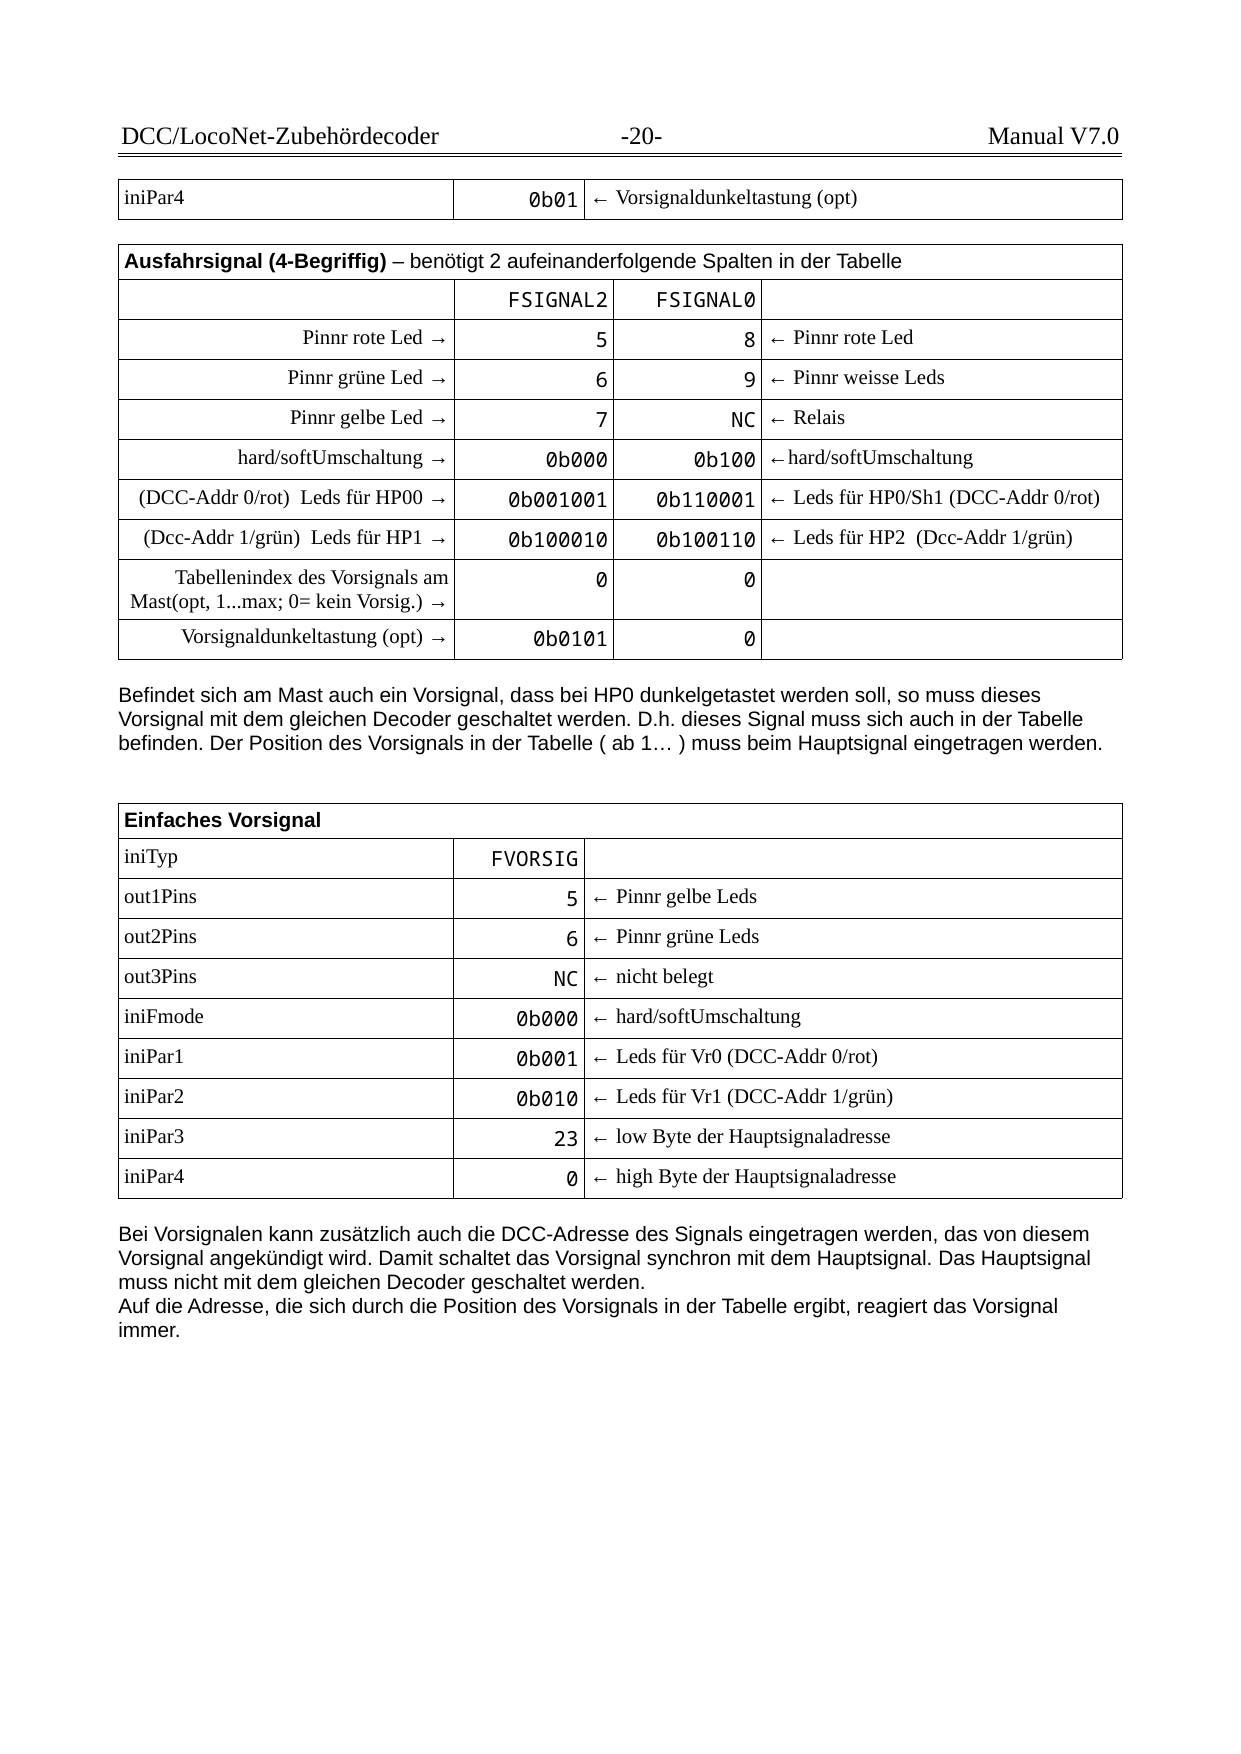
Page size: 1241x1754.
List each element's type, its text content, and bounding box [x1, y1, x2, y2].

table_cell hard/softUmschaltung → [119, 440, 454, 479]
table_header Einfaches Vorsignal [119, 804, 1122, 838]
table_cell 0b000 [455, 440, 613, 479]
table_cell [585, 839, 1122, 878]
table_cell out1Pins [119, 879, 453, 918]
table_cell iniFmode [119, 999, 453, 1038]
table_cell ← nicht belegt [585, 959, 1122, 998]
table_cell [119, 280, 454, 319]
table_cell ← Leds für HP2 (Dcc-Addr 1/grün) [762, 520, 1122, 559]
table_cell FSIGNAL2 [455, 280, 613, 319]
table_cell ← Leds für Vr1 (DCC-Addr 1/grün) [585, 1079, 1122, 1118]
table_cell 6 [455, 360, 613, 399]
table_cell (DCC-Addr 0/rot) Leds für HP00 → [119, 480, 454, 519]
table_cell 0b0101 [455, 620, 613, 659]
table_cell ←hard/softUmschaltung [762, 440, 1122, 479]
table_cell 0b100 [614, 440, 761, 479]
table_cell 0b001 [454, 1039, 584, 1078]
table_cell 5 [454, 879, 584, 918]
text Befindet sich am Mast auch ein Vorsignal, dass bei HP0 dunkelgetastet werden soll, so muss dieses Vorsignal mit dem gleichen Decoder geschaltet werden. D.h. dieses Signal muss sich auch in der Tabelle befinden. Der Position des Vorsignals in der Tabelle ( ab 1… ) muss beim Hauptsignal eingetragen werden. [118, 683, 1122, 754]
table_cell ← Pinnr gelbe Leds [585, 879, 1122, 918]
table_cell 0b100110 [614, 520, 761, 559]
table_cell 0 [614, 620, 761, 659]
table_cell 0b110001 [614, 480, 761, 519]
table_cell ← Leds für Vr0 (DCC-Addr 0/rot) [585, 1039, 1122, 1078]
table_cell ← high Byte der Hauptsignaladresse [585, 1159, 1122, 1198]
table_cell iniPar4 [119, 1159, 453, 1198]
table_cell 23 [454, 1119, 584, 1158]
table_cell Vorsignaldunkeltastung (opt) → [119, 620, 454, 659]
table_cell ← Pinnr weisse Leds [762, 360, 1122, 399]
table_cell 0b001001 [455, 480, 613, 519]
table_cell 5 [455, 320, 613, 359]
table_cell ← hard/softUmschaltung [585, 999, 1122, 1038]
table_cell out3Pins [119, 959, 453, 998]
table_cell NC [614, 400, 761, 439]
table_cell Tabellenindex des Vorsignals am Mast(opt, 1...max; 0= kein Vorsig.) → [119, 560, 454, 619]
table_cell iniTyp [119, 839, 453, 878]
table_cell ← Relais [762, 400, 1122, 439]
table_cell 0 [454, 1159, 584, 1198]
table_cell FVORSIG [454, 839, 584, 878]
table_cell Pinnr grüne Led → [119, 360, 454, 399]
table_cell 0b100010 [455, 520, 613, 559]
table_cell 9 [614, 360, 761, 399]
table_cell iniPar4 [119, 180, 453, 219]
table_cell NC [454, 959, 584, 998]
table_cell ← Pinnr rote Led [762, 320, 1122, 359]
table_header Ausfahrsignal (4-Begriffig) – benötigt 2 aufeinanderfolgende Spalten in der Tabelle [119, 245, 1122, 279]
table_cell FSIGNAL0 [614, 280, 761, 319]
table_cell 0 [614, 560, 761, 619]
table_cell iniPar1 [119, 1039, 453, 1078]
table_cell 0 [455, 560, 613, 619]
table_cell Pinnr gelbe Led → [119, 400, 454, 439]
table_cell 8 [614, 320, 761, 359]
table_cell out2Pins [119, 919, 453, 958]
text Auf die Adresse, die sich durch die Position des Vorsignals in der Tabelle ergibt, reagiert das Vorsignal immer. [118, 1294, 1122, 1342]
table_cell iniPar3 [119, 1119, 453, 1158]
text Bei Vorsignalen kann zusätzlich auch die DCC-Adresse des Signals eingetragen werden, das von diesem Vorsignal angekündigt wird. Damit schaltet das Vorsignal synchron mit dem Hauptsignal. Das Hauptsignal muss nicht mit dem gleichen Decoder geschaltet werden. [118, 1222, 1122, 1294]
table_cell 0b010 [454, 1079, 584, 1118]
table_cell ← Pinnr grüne Leds [585, 919, 1122, 958]
table_cell [762, 280, 1122, 319]
table_cell 0b01 [454, 180, 584, 219]
table_cell 7 [455, 400, 613, 439]
table_cell 6 [454, 919, 584, 958]
table_cell (Dcc-Addr 1/grün) Leds für HP1 → [119, 520, 454, 559]
table_cell ← Vorsignaldunkeltastung (opt) [585, 180, 1122, 219]
table_cell ← low Byte der Hauptsignaladresse [585, 1119, 1122, 1158]
table_cell 0b000 [454, 999, 584, 1038]
table_cell ← Leds für HP0/Sh1 (DCC-Addr 0/rot) [762, 480, 1122, 519]
table_cell [762, 560, 1122, 619]
table_cell iniPar2 [119, 1079, 453, 1118]
table_cell [762, 620, 1122, 659]
table_cell Pinnr rote Led → [119, 320, 454, 359]
